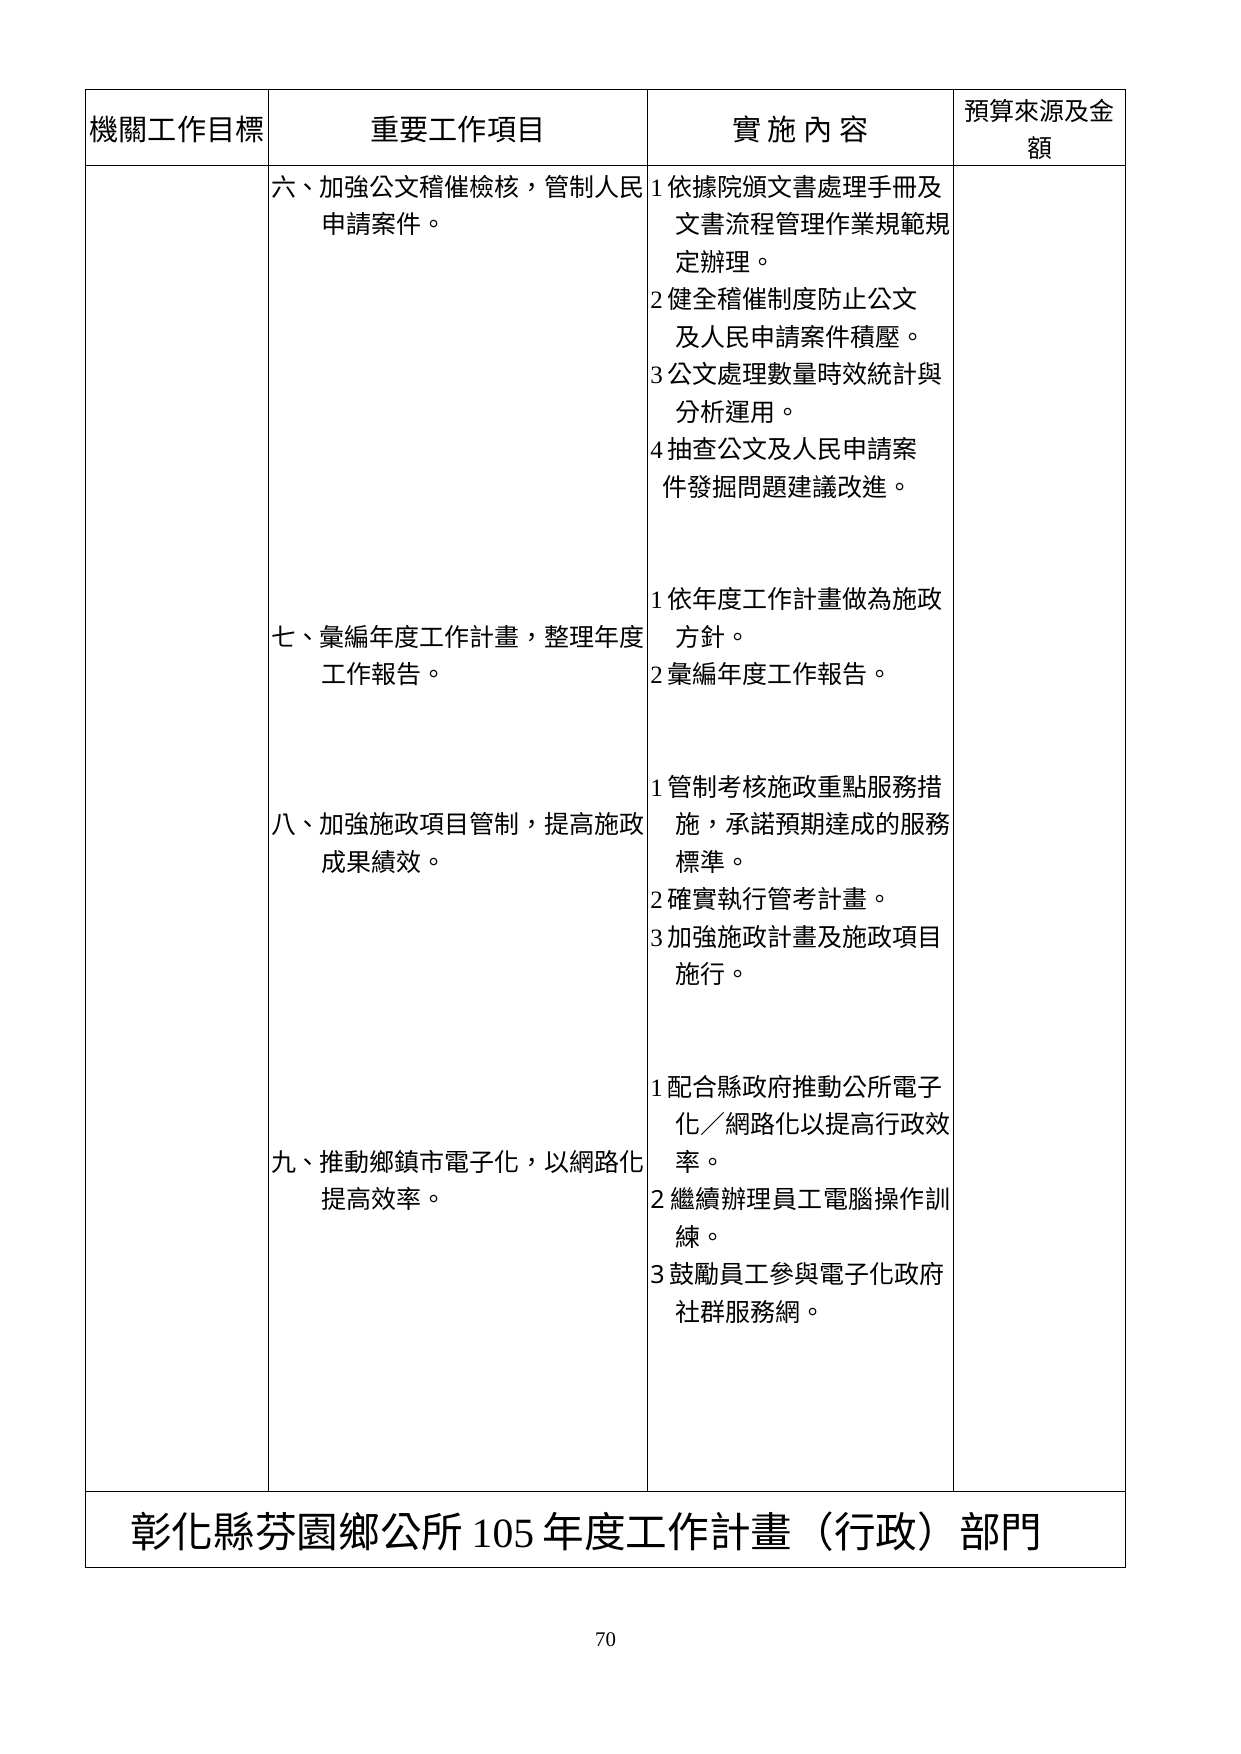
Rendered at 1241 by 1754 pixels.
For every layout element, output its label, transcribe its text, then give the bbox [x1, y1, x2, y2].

table_cell 重要工作項目 [269, 90, 647, 165]
table_cell 機關工作目標 [86, 90, 268, 165]
table_cell 彰化縣芬園鄉公所105年度工作計畫（行政）部門 [86, 1492, 1125, 1567]
table_cell 預算來源及金額 [954, 90, 1125, 165]
table_cell 六、加強公文稽催檢核，管制人民申請案件。 七、彙編年度工作計畫，整理年度工作報告。 八、加強施政項目管制，提高施政成果績效。 九、推動鄉鎮市電子化，以網路化提高效率。 [269, 166, 647, 1491]
table_cell [86, 166, 268, 1491]
table_cell 1依據院頒文書處理手冊及文書流程管理作業規範規定辦理。 2健全稽催制度防止公文 及人民申請案件積壓。 3公文處理數量時效統計與分析運用。 4抽查公文及人民申請案 件發掘問題建議改進。 1依年度工作計畫做為施政方針。 2彙編年度工作報告。 1管制考核施政重點服務措施，承諾預期達成的服務標準。 2確實執行管考計畫。 3加強施政計畫及施政項目施行。 1配合縣政府推動公所電子化／網路化以提高行政效率。 2繼續辦理員工電腦操作訓練。 3鼓勵員工參與電子化政府社群服務網。 [648, 166, 953, 1491]
table_cell 實 施 內 容 [648, 90, 953, 165]
table_cell [954, 166, 1125, 1491]
